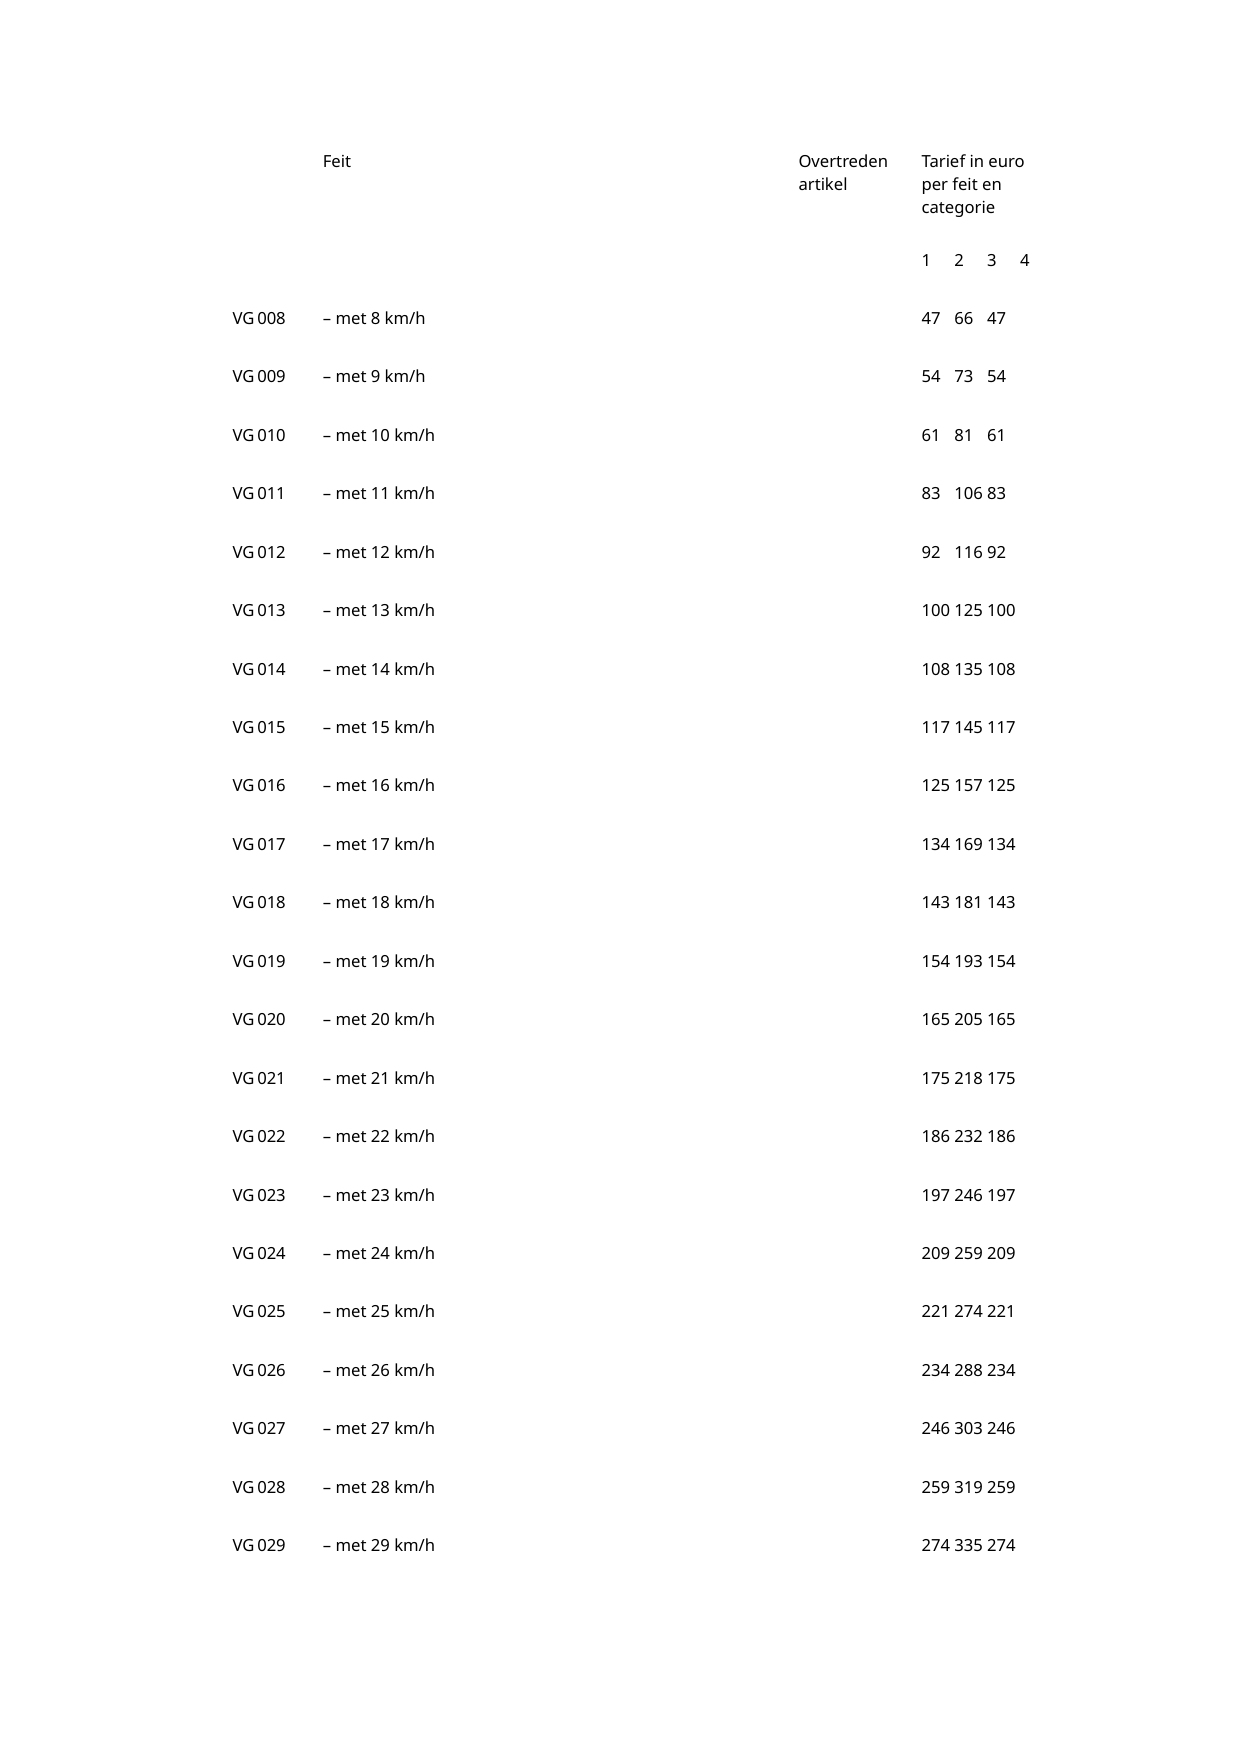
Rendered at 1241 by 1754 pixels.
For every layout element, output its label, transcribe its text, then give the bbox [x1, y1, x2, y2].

table_cell 81 [954, 424, 987, 482]
table_cell – met 23 km/h [323, 1183, 798, 1242]
table_cell 186 [987, 1125, 1020, 1183]
table_cell 023 [257, 1183, 290, 1242]
table_cell 134 [921, 833, 954, 891]
table_cell [290, 482, 323, 540]
table_cell 197 [921, 1183, 954, 1242]
table_cell 154 [921, 949, 954, 1008]
table_cell 2 [954, 248, 987, 307]
table_cell [290, 774, 323, 832]
table_cell [1020, 1125, 1053, 1183]
table_cell VG [233, 1534, 257, 1592]
table_cell [798, 657, 921, 716]
table_cell [1020, 540, 1053, 599]
table_cell VG [233, 716, 257, 774]
table_cell [1020, 307, 1053, 365]
table_cell VG [233, 599, 257, 657]
table_cell 143 [987, 891, 1020, 949]
table_cell 209 [921, 1242, 954, 1300]
table_cell 017 [257, 833, 290, 891]
table_cell 008 [257, 307, 290, 365]
table_cell 027 [257, 1417, 290, 1475]
table_cell 125 [921, 774, 954, 832]
table_cell 020 [257, 1008, 290, 1066]
table_cell VG [233, 365, 257, 423]
table_cell – met 14 km/h [323, 657, 798, 716]
table_cell [1020, 599, 1053, 657]
table_cell 022 [257, 1125, 290, 1183]
table_cell [233, 248, 257, 307]
table_cell 016 [257, 774, 290, 832]
table_cell 106 [954, 482, 987, 540]
table_cell 009 [257, 365, 290, 423]
table_cell [798, 1359, 921, 1417]
table_cell [798, 1300, 921, 1358]
table_cell [798, 482, 921, 540]
table_cell [798, 891, 921, 949]
table_cell [1020, 1300, 1053, 1358]
table_cell 117 [987, 716, 1020, 774]
table_cell 288 [954, 1359, 987, 1417]
table_cell VG [233, 657, 257, 716]
table_cell [798, 1242, 921, 1300]
table_cell [798, 1475, 921, 1534]
table_cell VG [233, 1242, 257, 1300]
table_cell – met 19 km/h [323, 949, 798, 1008]
table_cell [290, 716, 323, 774]
table_cell 169 [954, 833, 987, 891]
table_cell 193 [954, 949, 987, 1008]
table_cell 165 [921, 1008, 954, 1066]
table_cell [290, 248, 323, 307]
table_cell 028 [257, 1475, 290, 1534]
table_cell – met 18 km/h [323, 891, 798, 949]
table_cell 66 [954, 307, 987, 365]
table_cell 014 [257, 657, 290, 716]
table_cell VG [233, 307, 257, 365]
table_cell 1 [921, 248, 954, 307]
table_cell [1020, 482, 1053, 540]
table_cell 259 [954, 1242, 987, 1300]
table_cell 209 [987, 1242, 1020, 1300]
table_cell 61 [921, 424, 954, 482]
table_cell 145 [954, 716, 987, 774]
table_cell [290, 1359, 323, 1417]
table_cell 3 [987, 248, 1020, 307]
table_cell [798, 307, 921, 365]
table_cell 54 [987, 365, 1020, 423]
table_cell [798, 949, 921, 1008]
table_cell – met 13 km/h [323, 599, 798, 657]
table_cell VG [233, 1066, 257, 1125]
table_header [257, 150, 290, 248]
table_cell [290, 891, 323, 949]
table_cell 018 [257, 891, 290, 949]
table_cell 021 [257, 1066, 290, 1125]
table_cell 246 [954, 1183, 987, 1242]
table_cell – met 29 km/h [323, 1534, 798, 1592]
table_cell [1020, 1475, 1053, 1534]
table_cell – met 21 km/h [323, 1066, 798, 1125]
table_cell 218 [954, 1066, 987, 1125]
table_cell – met 10 km/h [323, 424, 798, 482]
table_cell [290, 1475, 323, 1534]
table_header Feit [323, 150, 798, 248]
table_cell 73 [954, 365, 987, 423]
table_cell – met 20 km/h [323, 1008, 798, 1066]
table_cell 303 [954, 1417, 987, 1475]
table_cell 019 [257, 949, 290, 1008]
table_cell 186 [921, 1125, 954, 1183]
table_cell [290, 1125, 323, 1183]
table_cell – met 24 km/h [323, 1242, 798, 1300]
table_cell 47 [987, 307, 1020, 365]
table_cell 025 [257, 1300, 290, 1358]
table_cell [798, 833, 921, 891]
table_cell [290, 1534, 323, 1592]
table_cell VG [233, 949, 257, 1008]
table_cell 108 [987, 657, 1020, 716]
table_cell VG [233, 540, 257, 599]
table_header Tarief in euro per feit en categorie [921, 150, 1053, 248]
table_cell [290, 1183, 323, 1242]
table_cell [1020, 1183, 1053, 1242]
table_cell [798, 248, 921, 307]
table_cell 259 [987, 1475, 1020, 1534]
table_cell [798, 599, 921, 657]
table_cell VG [233, 833, 257, 891]
table_cell [290, 1066, 323, 1125]
table_cell 246 [921, 1417, 954, 1475]
table_cell [798, 716, 921, 774]
table_cell 246 [987, 1417, 1020, 1475]
table_cell [1020, 1534, 1053, 1592]
table_cell [290, 424, 323, 482]
table_cell [798, 1066, 921, 1125]
table_cell 134 [987, 833, 1020, 891]
table_cell 92 [921, 540, 954, 599]
table_cell VG [233, 1125, 257, 1183]
table_cell 125 [987, 774, 1020, 832]
table_cell 221 [921, 1300, 954, 1358]
table_cell [1020, 424, 1053, 482]
table_cell [798, 424, 921, 482]
table_cell – met 9 km/h [323, 365, 798, 423]
table_cell [257, 248, 290, 307]
table_cell 232 [954, 1125, 987, 1183]
table_cell 100 [921, 599, 954, 657]
table_cell 234 [921, 1359, 954, 1417]
table_cell 117 [921, 716, 954, 774]
table_cell 175 [987, 1066, 1020, 1125]
table_cell [1020, 657, 1053, 716]
table_cell [290, 949, 323, 1008]
table_cell [290, 365, 323, 423]
table_cell VG [233, 1359, 257, 1417]
table_cell 024 [257, 1242, 290, 1300]
table_cell [290, 540, 323, 599]
table_cell [290, 833, 323, 891]
table_cell 013 [257, 599, 290, 657]
table_cell [798, 1417, 921, 1475]
table_cell [1020, 1417, 1053, 1475]
table_cell [798, 1125, 921, 1183]
table_cell 4 [1020, 248, 1053, 307]
table_cell 54 [921, 365, 954, 423]
table_cell – met 15 km/h [323, 716, 798, 774]
table_cell [290, 1300, 323, 1358]
table_cell [290, 1242, 323, 1300]
table_cell 029 [257, 1534, 290, 1592]
table_cell [290, 307, 323, 365]
table_cell 274 [987, 1534, 1020, 1592]
table_cell 61 [987, 424, 1020, 482]
table_cell [1020, 1359, 1053, 1417]
table_cell [1020, 1008, 1053, 1066]
table_cell 015 [257, 716, 290, 774]
table_cell 221 [987, 1300, 1020, 1358]
table_cell [1020, 949, 1053, 1008]
table_cell [290, 1417, 323, 1475]
table_cell 83 [987, 482, 1020, 540]
table_cell VG [233, 1417, 257, 1475]
table_cell 83 [921, 482, 954, 540]
table_cell 100 [987, 599, 1020, 657]
table_cell 259 [921, 1475, 954, 1534]
table_cell 274 [921, 1534, 954, 1592]
table_cell – met 22 km/h [323, 1125, 798, 1183]
table_cell 47 [921, 307, 954, 365]
table_cell 335 [954, 1534, 987, 1592]
table_cell [1020, 774, 1053, 832]
table_cell [798, 365, 921, 423]
table_cell – met 16 km/h [323, 774, 798, 832]
table_cell 319 [954, 1475, 987, 1534]
table_cell [1020, 891, 1053, 949]
table_cell [1020, 1066, 1053, 1125]
table_cell 154 [987, 949, 1020, 1008]
table_header [290, 150, 323, 248]
table_cell 125 [954, 599, 987, 657]
table_cell [1020, 365, 1053, 423]
table_cell 165 [987, 1008, 1020, 1066]
table_cell – met 11 km/h [323, 482, 798, 540]
table_cell VG [233, 1475, 257, 1534]
table_cell – met 25 km/h [323, 1300, 798, 1358]
table_cell – met 27 km/h [323, 1417, 798, 1475]
table_cell VG [233, 482, 257, 540]
table_cell 175 [921, 1066, 954, 1125]
table_cell – met 17 km/h [323, 833, 798, 891]
table_cell 012 [257, 540, 290, 599]
table_cell 92 [987, 540, 1020, 599]
table_cell VG [233, 774, 257, 832]
table_cell [798, 1008, 921, 1066]
table_cell 205 [954, 1008, 987, 1066]
table_cell VG [233, 1300, 257, 1358]
table_cell 116 [954, 540, 987, 599]
table_cell [1020, 1242, 1053, 1300]
table_cell VG [233, 891, 257, 949]
table_cell 157 [954, 774, 987, 832]
table_cell VG [233, 424, 257, 482]
table_cell [798, 774, 921, 832]
table_cell VG [233, 1183, 257, 1242]
table_cell 010 [257, 424, 290, 482]
table_cell [798, 540, 921, 599]
table_cell 197 [987, 1183, 1020, 1242]
table_cell – met 26 km/h [323, 1359, 798, 1417]
table_cell [290, 657, 323, 716]
table_cell 108 [921, 657, 954, 716]
table_cell VG [233, 1008, 257, 1066]
table_cell 181 [954, 891, 987, 949]
table_cell [290, 1008, 323, 1066]
table_cell [798, 1534, 921, 1592]
table_cell 135 [954, 657, 987, 716]
table_cell [290, 599, 323, 657]
table_cell – met 12 km/h [323, 540, 798, 599]
table_cell – met 8 km/h [323, 307, 798, 365]
table_cell [1020, 833, 1053, 891]
table_cell – met 28 km/h [323, 1475, 798, 1534]
table_cell 234 [987, 1359, 1020, 1417]
table_cell [798, 1183, 921, 1242]
table_cell 143 [921, 891, 954, 949]
table_cell 011 [257, 482, 290, 540]
table_header Overtreden artikel [798, 150, 921, 248]
table_header [233, 150, 257, 248]
table_cell [323, 248, 798, 307]
table_cell 026 [257, 1359, 290, 1417]
table_cell 274 [954, 1300, 987, 1358]
table_cell [1020, 716, 1053, 774]
